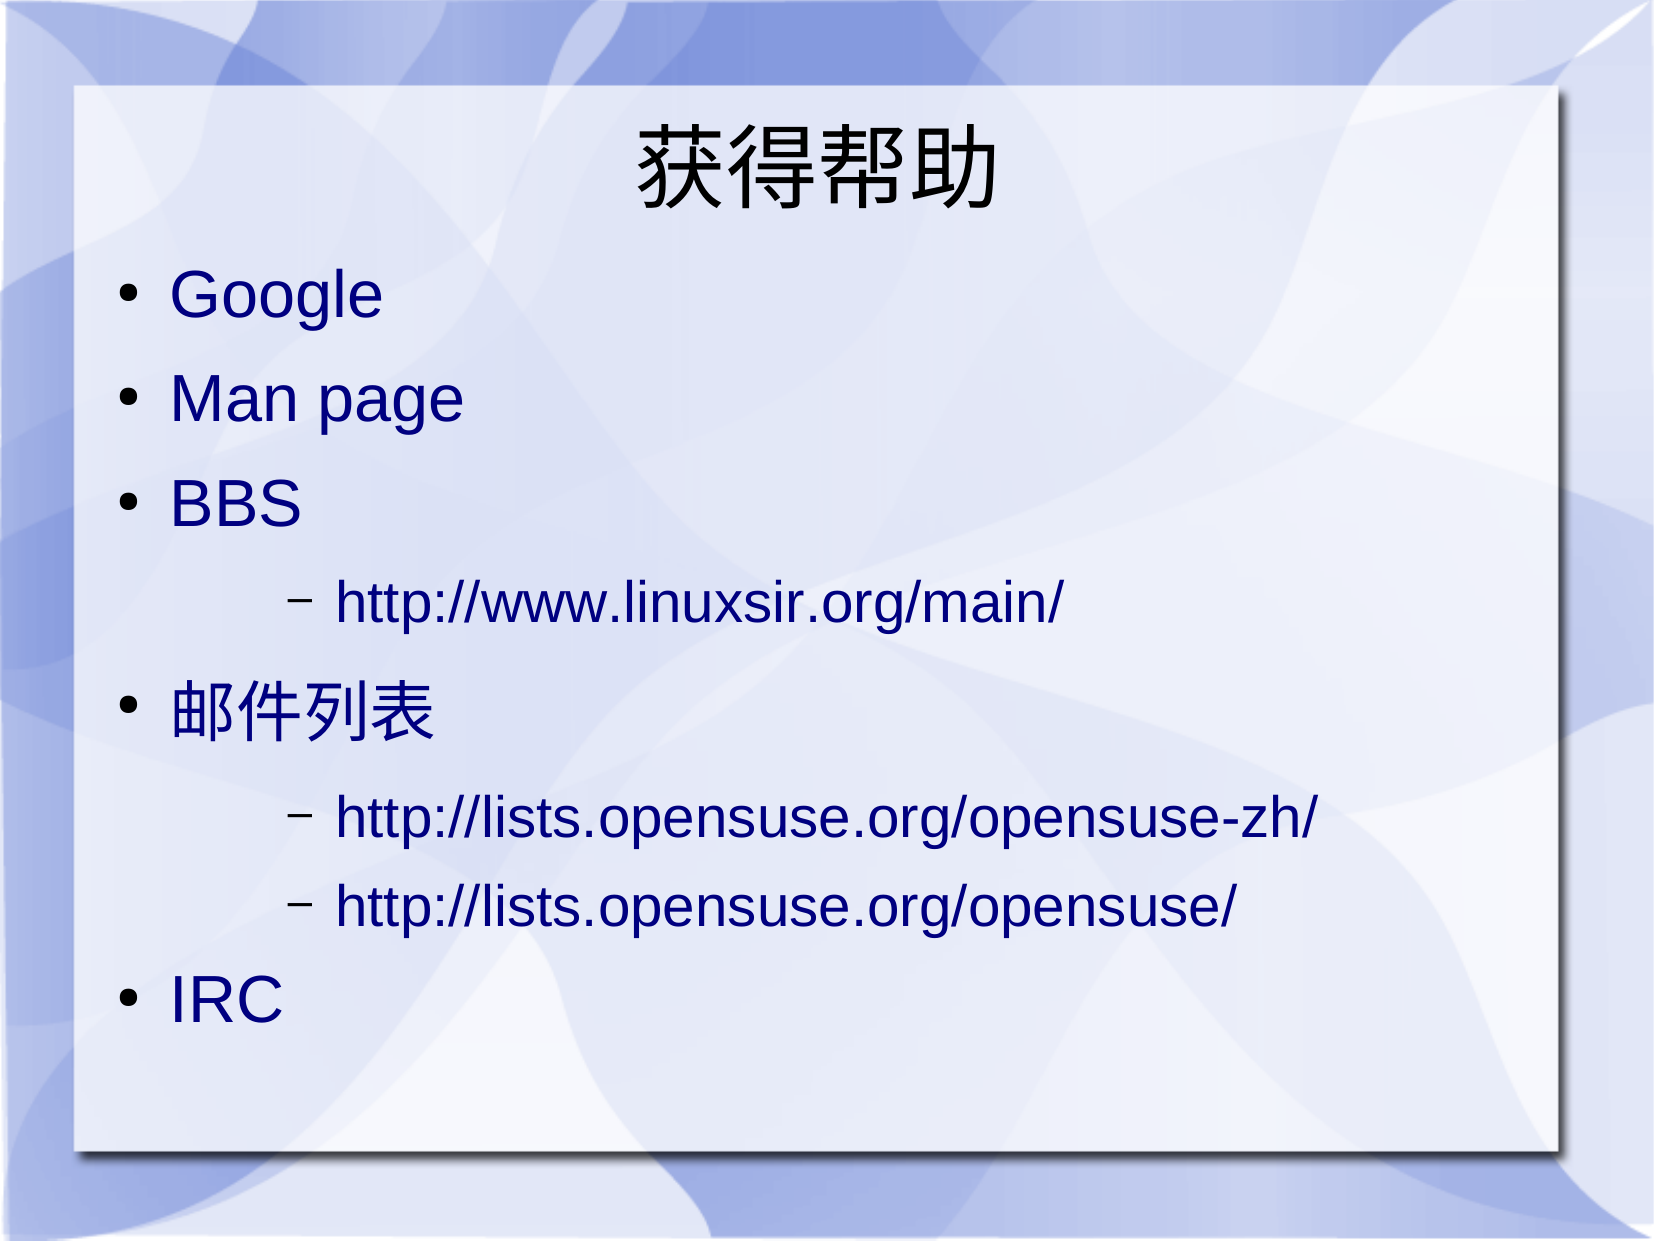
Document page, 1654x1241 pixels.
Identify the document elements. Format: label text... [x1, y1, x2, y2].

list Google Man page BBS http://www.linuxsir.org/main/ 邮件列表 http://lists.opensuse.org/opensuse-zh/ http://lists.opensuse.org/opensuse/ IRC [98, 256, 1469, 1018]
title 获得帮助 [82, 98, 1554, 226]
picture [0, 0, 1654, 1241]
